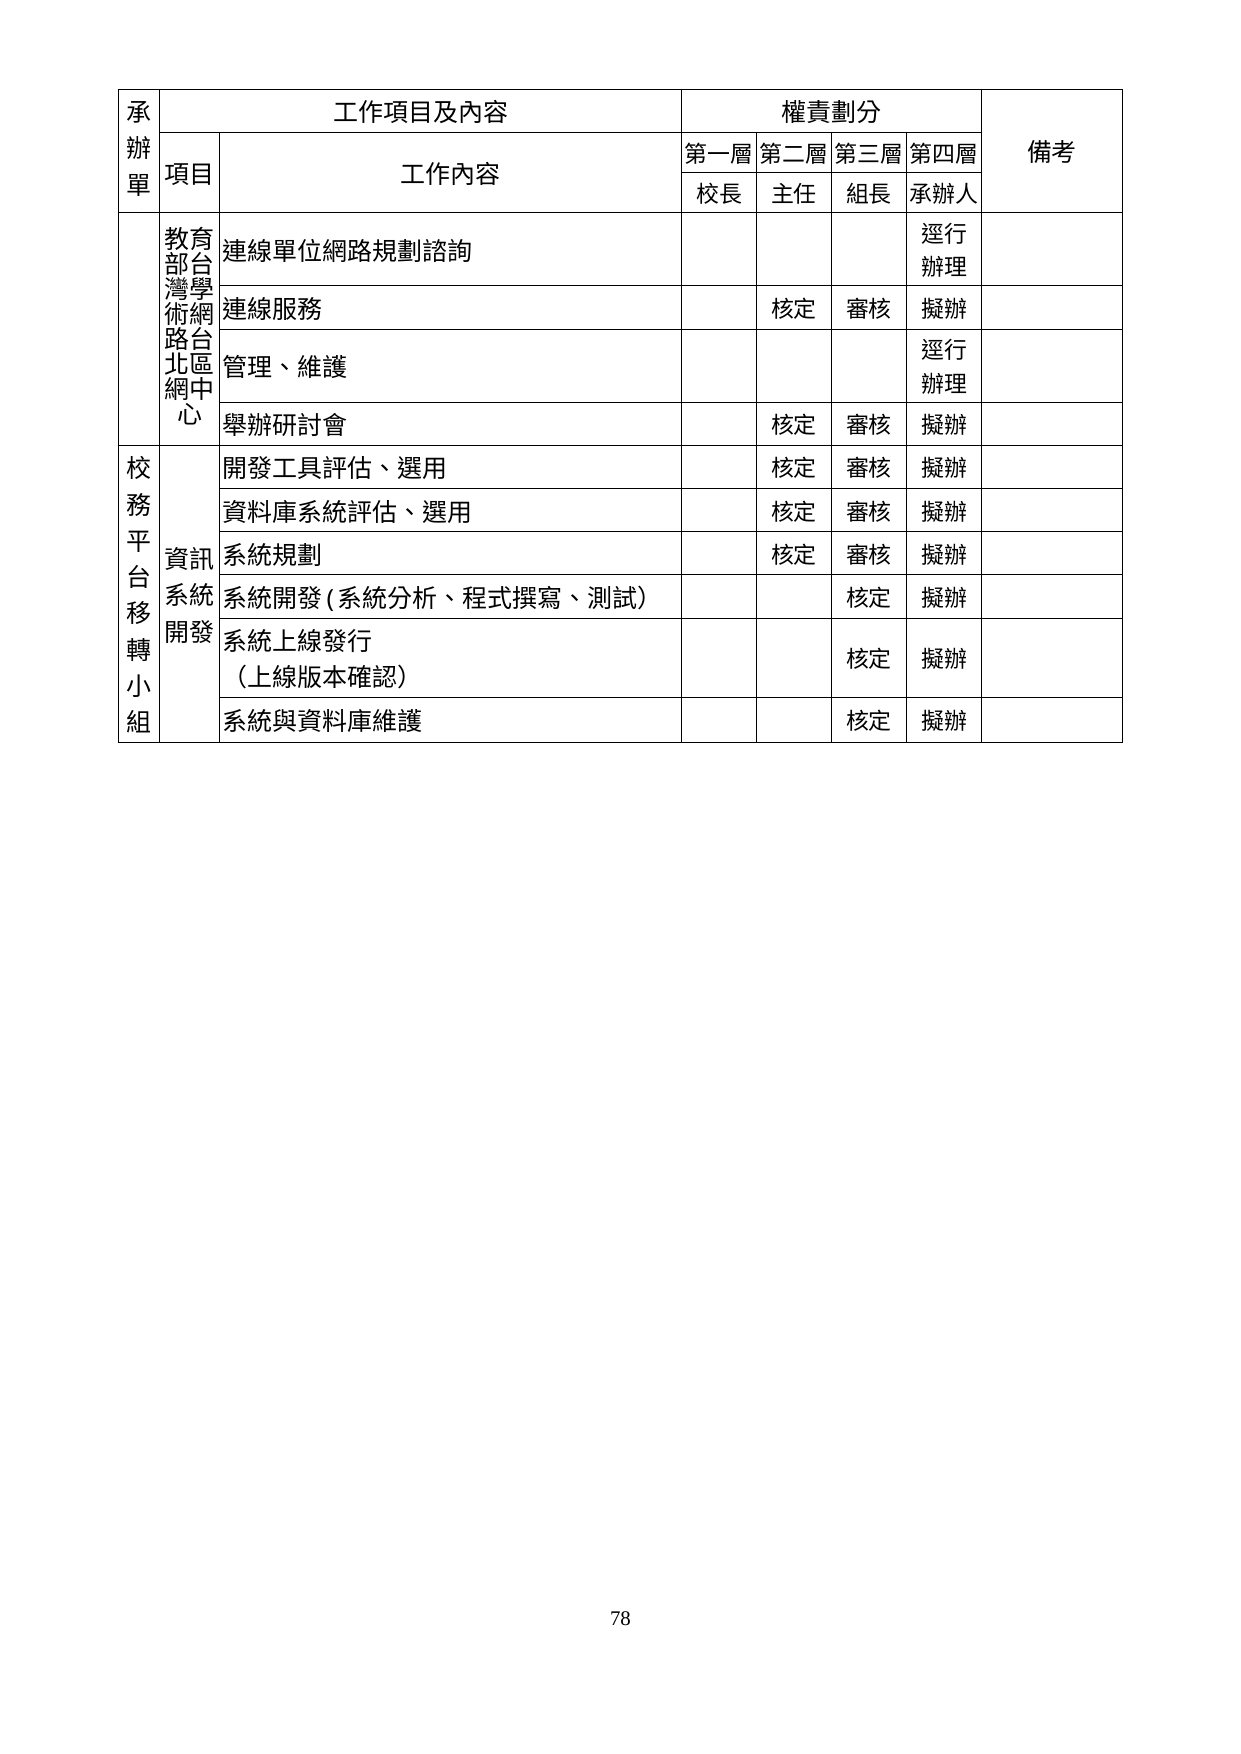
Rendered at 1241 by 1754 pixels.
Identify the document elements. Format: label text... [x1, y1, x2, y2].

table_cell [757, 575, 831, 617]
table_cell 系統規劃 [220, 532, 681, 574]
table_cell 項目 [160, 133, 219, 212]
table_cell 組長 [832, 173, 906, 212]
table_cell [682, 446, 756, 488]
table_header 權責劃分 [682, 90, 981, 132]
table_cell 第二層 [757, 133, 831, 172]
table_cell 開發工具評估、選用 [220, 446, 681, 488]
table_cell 擬辦 [907, 619, 981, 697]
table_cell [982, 575, 1122, 617]
table_cell 逕行 辦理 [907, 330, 981, 402]
table_cell 核定 [832, 575, 906, 617]
table_cell 資訊系統開發 [160, 446, 219, 742]
table_cell 連線單位網路規劃諮詢 [220, 213, 681, 285]
table_cell 承辦人 [907, 173, 981, 212]
table_cell 擬辦 [907, 489, 981, 531]
table_cell 審核 [832, 446, 906, 488]
table_cell 審核 [832, 403, 906, 445]
table_header 承辦單位 [119, 90, 159, 212]
table_cell [982, 489, 1122, 531]
table_cell [757, 330, 831, 402]
table_cell 系統開發(系統分析、程式撰寫、測試） [220, 575, 681, 617]
table_header 備考 [982, 90, 1122, 212]
table_cell [757, 619, 831, 697]
table_cell 工作內容 [220, 133, 681, 212]
table_cell [982, 213, 1122, 285]
table_cell [757, 213, 831, 285]
table_cell [832, 330, 906, 402]
table_cell 第四層 [907, 133, 981, 172]
table_cell 核定 [757, 403, 831, 445]
table_cell 資料庫系統評估、選用 [220, 489, 681, 531]
table_cell [682, 619, 756, 697]
table_cell 系統與資料庫維護 [220, 698, 681, 742]
table_cell [982, 330, 1122, 402]
table_cell 教育部台灣學術網路台北區網中心 [160, 213, 219, 445]
table_cell 擬辦 [907, 403, 981, 445]
table_cell [682, 532, 756, 574]
table_cell [982, 532, 1122, 574]
table_cell 審核 [832, 532, 906, 574]
table_cell 核定 [757, 446, 831, 488]
table_cell 擬辦 [907, 446, 981, 488]
table_cell 核定 [832, 698, 906, 742]
table_cell 網路研發組 [119, 213, 159, 445]
table_cell 逕行 辦理 [907, 213, 981, 285]
table_cell 校務平台移轉小組 [119, 446, 159, 742]
table_cell 核定 [757, 489, 831, 531]
table_cell [832, 213, 906, 285]
table_cell [682, 286, 756, 328]
table_cell [682, 213, 756, 285]
table_cell [982, 619, 1122, 697]
table_header 工作項目及內容 [160, 90, 681, 132]
table_cell [982, 403, 1122, 445]
table_cell 擬辦 [907, 286, 981, 328]
table_cell 主任 [757, 173, 831, 212]
table_cell [682, 575, 756, 617]
table_cell 核定 [832, 619, 906, 697]
table_cell 核定 [757, 532, 831, 574]
table_cell 舉辦研討會 [220, 403, 681, 445]
table_cell [982, 286, 1122, 328]
table_cell 第三層 [832, 133, 906, 172]
table_cell [757, 698, 831, 742]
table_cell [682, 489, 756, 531]
table_cell 擬辦 [907, 575, 981, 617]
table_cell [982, 446, 1122, 488]
table_cell 第一層 [682, 133, 756, 172]
table_cell [982, 698, 1122, 742]
table_cell [682, 698, 756, 742]
table_cell 系統上線發行 （上線版本確認） [220, 619, 681, 697]
table_cell 審核 [832, 489, 906, 531]
table_cell 校長 [682, 173, 756, 212]
table_cell [682, 330, 756, 402]
table_cell 審核 [832, 286, 906, 328]
table_cell 擬辦 [907, 698, 981, 742]
table_cell 核定 [757, 286, 831, 328]
table_cell 連線服務 [220, 286, 681, 328]
table_cell 管理、維護 [220, 330, 681, 402]
table_cell 擬辦 [907, 532, 981, 574]
table_cell [682, 403, 756, 445]
